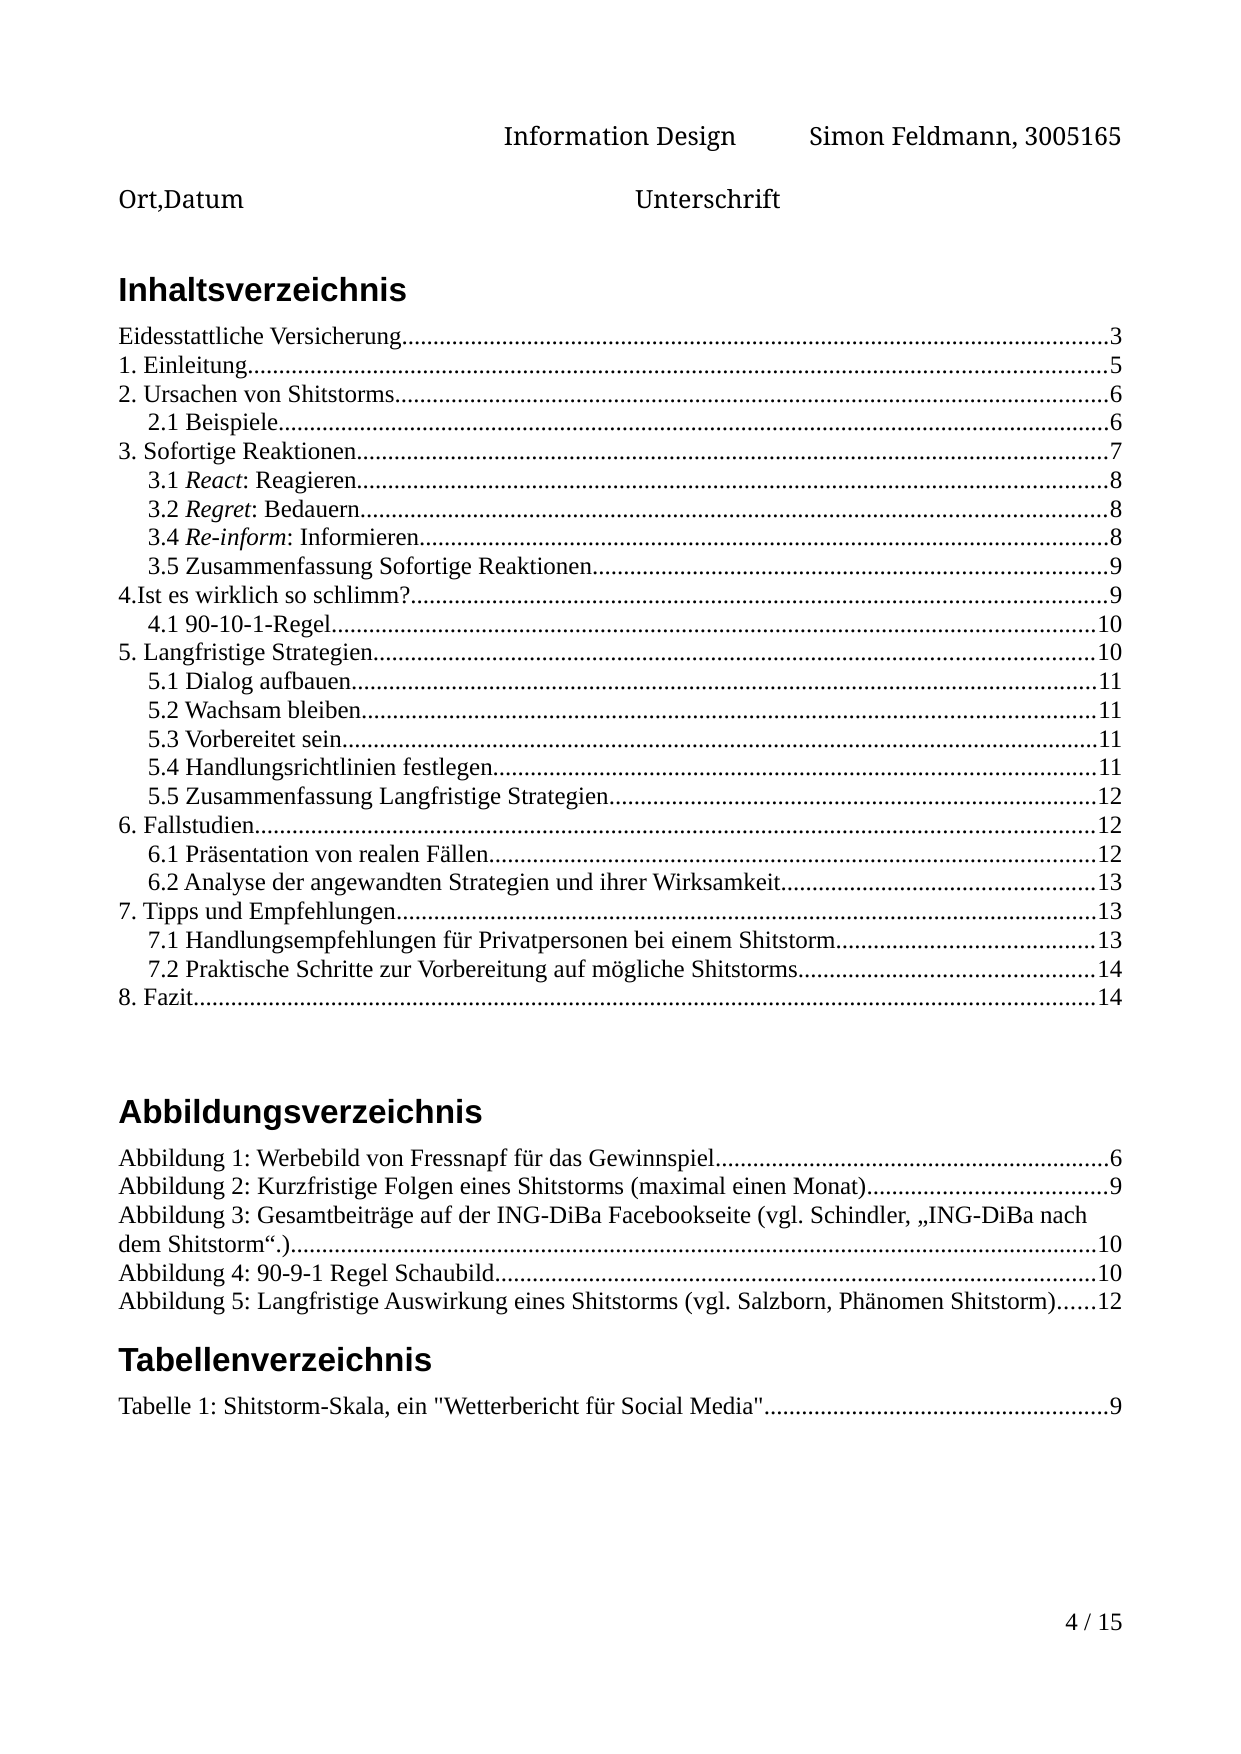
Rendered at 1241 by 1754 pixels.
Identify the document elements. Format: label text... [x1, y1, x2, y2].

text 5.1 Dialog aufbauen 11 [148, 666, 1122, 695]
text 6.2 Analyse der angewandten Strategien und ihrer Wirksamkeit 13 [148, 867, 1122, 896]
text 6. Fallstudien 12 [118, 810, 1122, 839]
text 5.2 Wachsam bleiben 11 [148, 695, 1122, 724]
text 7.1 Handlungsempfehlungen für Privatpersonen bei einem Shitstorm 13 [148, 925, 1122, 954]
text 5.4 Handlungsrichtlinien festlegen 11 [148, 752, 1122, 781]
text Eidesstattliche Versicherung 3 [118, 321, 1122, 350]
text 4.Ist es wirklich so schlimm? 9 [118, 580, 1122, 609]
text Ort,Datum Unterschrift [118, 182, 1122, 216]
subtitle Tabellenverzeichnis [118, 1340, 1122, 1379]
text 6.1 Präsentation von realen Fällen 12 [148, 839, 1122, 867]
subtitle Abbildungsverzeichnis [118, 1092, 1122, 1130]
text Abbildung 1: Werbebild von Fressnapf für das Gewinnspiel 6 [118, 1143, 1122, 1171]
text Abbildung 5: Langfristige Auswirkung eines Shitstorms (vgl. Salzborn, Phänomen Shitstorm) 12 [118, 1286, 1122, 1315]
text Tabelle 1: Shitstorm-Skala, ein "Wetterbericht für Social Media" 9 [118, 1391, 1122, 1420]
text 3.2 Regret: Bedauern 8 [148, 494, 1122, 522]
text 3. Sofortige Reaktionen 7 [118, 436, 1122, 465]
text 8. Fazit 14 [118, 982, 1122, 1011]
text Abbildung 2: Kurzfristige Folgen eines Shitstorms (maximal einen Monat) 9 [118, 1171, 1122, 1200]
text 3.4 Re-inform: Informieren 8 [148, 522, 1122, 551]
text Abbildung 4: 90-9-1 Regel Schaubild 10 [118, 1258, 1122, 1286]
text 2.1 Beispiele 6 [148, 407, 1122, 436]
text 7.2 Praktische Schritte zur Vorbereitung auf mögliche Shitstorms 14 [148, 954, 1122, 982]
subtitle Inhaltsverzeichnis [118, 270, 1122, 309]
text 5.3 Vorbereitet sein 11 [148, 724, 1122, 752]
text 2. Ursachen von Shitstorms 6 [118, 379, 1122, 407]
text 1. Einleitung 5 [118, 350, 1122, 379]
text 3.5 Zusammenfassung Sofortige Reaktionen 9 [148, 551, 1122, 580]
text 3.1 React: Reagieren 8 [148, 465, 1122, 494]
text 4.1 90-10-1-Regel 10 [148, 609, 1122, 637]
text 5. Langfristige Strategien 10 [118, 637, 1122, 666]
text 7. Tipps und Empfehlungen 13 [118, 896, 1122, 925]
text Abbildung 3: Gesamtbeiträge auf der ING-DiBa Facebookseite (vgl. Schindler, „ING-DiBa nach dem Shitstorm“.) 10 [118, 1200, 1122, 1258]
text 5.5 Zusammenfassung Langfristige Strategien 12 [148, 781, 1122, 810]
